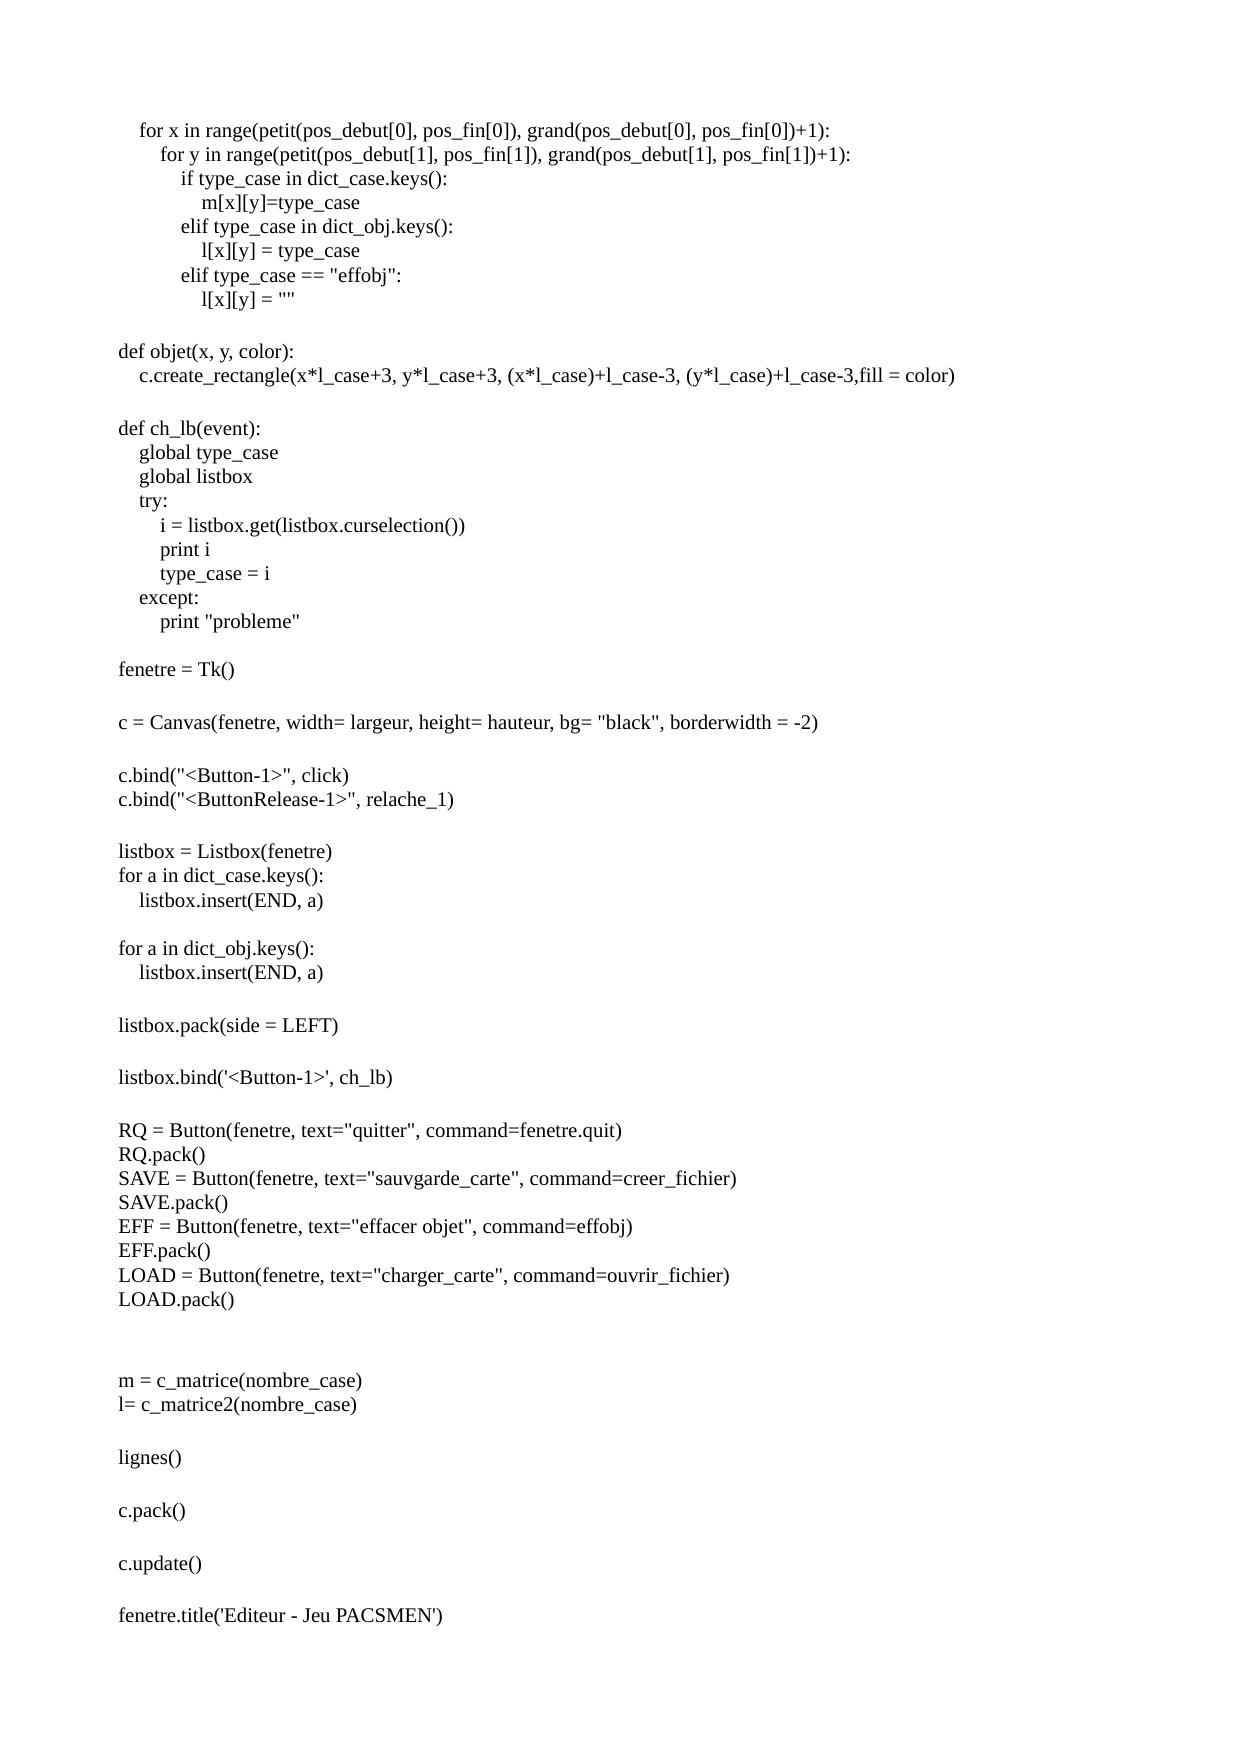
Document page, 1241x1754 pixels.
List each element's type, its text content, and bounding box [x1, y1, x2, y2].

text m[x][y]=type_case [118, 190, 1122, 214]
text c.update() [118, 1551, 1122, 1575]
text EFF = Button(fenetre, text="effacer objet", command=effobj) [118, 1214, 1122, 1238]
text print "probleme" [118, 609, 1122, 633]
text for a in dict_obj.keys(): [118, 936, 1122, 960]
text fenetre.title('Editeur - Jeu PACSMEN') [118, 1603, 1122, 1627]
text l= c_matrice2(nombre_case) [118, 1392, 1122, 1416]
text global listbox [118, 464, 1122, 488]
text l[x][y] = type_case [118, 238, 1122, 262]
text RQ.pack() [118, 1142, 1122, 1166]
text type_case = i [118, 561, 1122, 585]
text listbox = Listbox(fenetre) [118, 839, 1122, 863]
text lignes() [118, 1445, 1122, 1469]
text if type_case in dict_case.keys(): [118, 166, 1122, 190]
text global type_case [118, 440, 1122, 464]
text listbox.insert(END, a) [118, 960, 1122, 984]
text def objet(x, y, color): [118, 339, 1122, 363]
text fenetre = Tk() [118, 657, 1122, 681]
text for a in dict_case.keys(): [118, 863, 1122, 887]
text RQ = Button(fenetre, text="quitter", command=fenetre.quit) [118, 1118, 1122, 1142]
text m = c_matrice(nombre_case) [118, 1368, 1122, 1392]
text c.pack() [118, 1498, 1122, 1522]
text for y in range(petit(pos_debut[1], pos_fin[1]), grand(pos_debut[1], pos_fin[1])+1): [118, 142, 1122, 166]
text listbox.pack(side = LEFT) [118, 1012, 1122, 1037]
text elif type_case == "effobj": [118, 262, 1122, 287]
text elif type_case in dict_obj.keys(): [118, 214, 1122, 238]
text LOAD = Button(fenetre, text="charger_carte", command=ouvrir_fichier) [118, 1262, 1122, 1287]
text listbox.bind('<Button-1>', ch_lb) [118, 1065, 1122, 1089]
text SAVE = Button(fenetre, text="sauvgarde_carte", command=creer_fichier) [118, 1166, 1122, 1190]
text i = listbox.get(listbox.curselection()) [118, 512, 1122, 537]
text l[x][y] = "" [118, 287, 1122, 311]
text c.bind("<ButtonRelease-1>", relache_1) [118, 787, 1122, 811]
text SAVE.pack() [118, 1190, 1122, 1214]
text c.create_rectangle(x*l_case+3, y*l_case+3, (x*l_case)+l_case-3, (y*l_case)+l_case-3,fill = color) [118, 363, 1122, 387]
text except: [118, 585, 1122, 609]
text c = Canvas(fenetre, width= largeur, height= hauteur, bg= "black", borderwidth = -2) [118, 710, 1122, 734]
text for x in range(petit(pos_debut[0], pos_fin[0]), grand(pos_debut[0], pos_fin[0])+1): [118, 118, 1122, 142]
text try: [118, 488, 1122, 512]
text listbox.insert(END, a) [118, 887, 1122, 912]
text EFF.pack() [118, 1238, 1122, 1262]
text print i [118, 537, 1122, 561]
text def ch_lb(event): [118, 416, 1122, 440]
text LOAD.pack() [118, 1287, 1122, 1311]
text c.bind("<Button-1>", click) [118, 762, 1122, 787]
